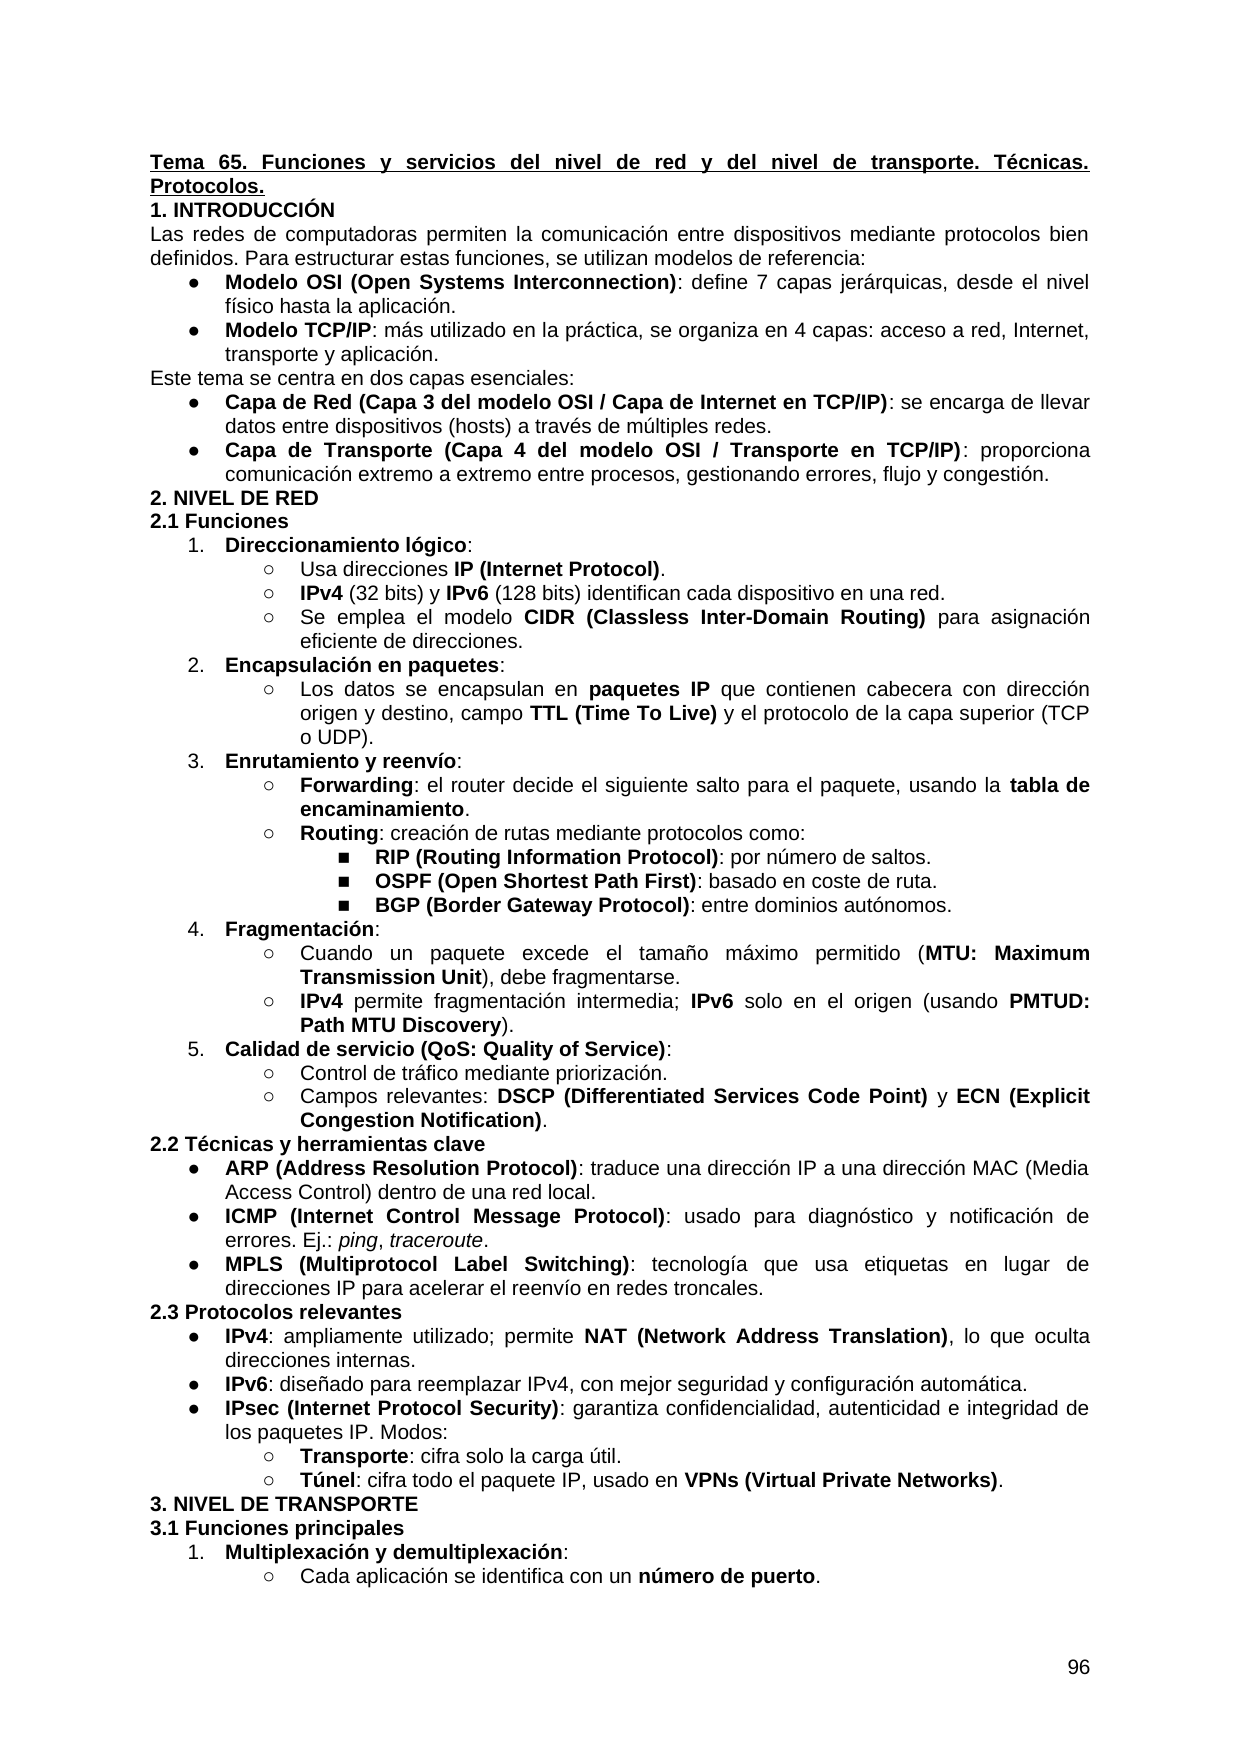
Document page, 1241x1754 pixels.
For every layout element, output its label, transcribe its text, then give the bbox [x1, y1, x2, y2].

list IPsec (Internet Protocol Security): garantiza confidencialidad, autenticidad e integridad de los paquetes IP. Modos: [187, 1396, 1090, 1444]
list Enrutamiento y reenvío: [187, 749, 1090, 773]
subtitle 3. NIVEL DE TRANSPORTE [150, 1492, 1090, 1516]
subtitle 2.3 Protocolos relevantes [150, 1300, 1090, 1324]
list IPv4: ampliamente utilizado; permite NAT (Network Address Translation), lo que oculta direcciones internas. [187, 1324, 1090, 1372]
list BGP (Border Gateway Protocol): entre dominios autónomos. [337, 893, 1090, 917]
list IPv4 (32 bits) y IPv6 (128 bits) identifican cada dispositivo en una red. [262, 581, 1090, 605]
list IPv6: diseñado para reemplazar IPv4, con mejor seguridad y configuración automática. [187, 1372, 1090, 1396]
list RIP (Routing Information Protocol): por número de saltos. [337, 845, 1090, 869]
list Control de tráfico mediante priorización. [262, 1060, 1090, 1084]
list Multiplexación y demultiplexación: [187, 1539, 1090, 1563]
list MPLS (Multiprotocol Label Switching): tecnología que usa etiquetas en lugar de direcciones IP para acelerar el reenvío en redes troncales. [187, 1252, 1090, 1300]
list Capa de Transporte (Capa 4 del modelo OSI / Transporte en TCP/IP): proporciona comunicación extremo a extremo entre procesos, gestionando errores, flujo y congestión. [187, 437, 1090, 485]
text Este tema se centra en dos capas esenciales: [150, 366, 1090, 389]
list Modelo TCP/IP: más utilizado en la práctica, se organiza en 4 capas: acceso a red, Internet, transporte y aplicación. [187, 318, 1090, 366]
list Campos relevantes: DSCP (Differentiated Services Code Point) y ECN (Explicit Congestion Notification). [262, 1084, 1090, 1132]
subtitle 2.2 Técnicas y herramientas clave [150, 1132, 1090, 1156]
subtitle 3.1 Funciones principales [150, 1516, 1090, 1539]
list Routing: creación de rutas mediante protocolos como: [262, 821, 1090, 845]
list Usa direcciones IP (Internet Protocol). [262, 557, 1090, 581]
list Transporte: cifra solo la carga útil. [262, 1444, 1090, 1468]
list Cuando un paquete excede el tamaño máximo permitido (MTU: Maximum Transmission Unit), debe fragmentarse. [262, 941, 1090, 988]
list Modelo OSI (Open Systems Interconnection): define 7 capas jerárquicas, desde el nivel físico hasta la aplicación. [187, 270, 1090, 318]
list Encapsulación en paquetes: [187, 653, 1090, 677]
list Cada aplicación se identifica con un número de puerto. [262, 1563, 1090, 1587]
list ICMP (Internet Control Message Protocol): usado para diagnóstico y notificación de errores. Ej.: ping, traceroute. [187, 1204, 1090, 1252]
list Se emplea el modelo CIDR (Classless Inter-Domain Routing) para asignación eficiente de direcciones. [262, 605, 1090, 653]
subtitle 2. NIVEL DE RED [150, 485, 1090, 509]
text Las redes de computadoras permiten la comunicación entre dispositivos mediante protocolos bien definidos. Para estructurar estas funciones, se utilizan modelos de referencia: [150, 222, 1090, 270]
list Direccionamiento lógico: [187, 533, 1090, 557]
list Los datos se encapsulan en paquetes IP que contienen cabecera con dirección origen y destino, campo TTL (Time To Live) y el protocolo de la capa superior (TCP o UDP). [262, 677, 1090, 749]
list ARP (Address Resolution Protocol): traduce una dirección IP a una dirección MAC (Media Access Control) dentro de una red local. [187, 1156, 1090, 1204]
list Túnel: cifra todo el paquete IP, usado en VPNs (Virtual Private Networks). [262, 1468, 1090, 1492]
subtitle Protocolos. [150, 172, 1090, 198]
list Forwarding: el router decide el siguiente salto para el paquete, usando la tabla de encaminamiento. [262, 773, 1090, 821]
subtitle Tema 65. Funciones y servicios del nivel de red y del nivel de transporte. Técnicas. [150, 150, 1090, 171]
subtitle 2.1 Funciones [150, 509, 1090, 533]
subtitle 1. INTRODUCCIÓN [150, 198, 1090, 222]
list Fragmentación: [187, 917, 1090, 941]
list IPv4 permite fragmentación intermedia; IPv6 solo en el origen (usando PMTUD: Path MTU Discovery). [262, 988, 1090, 1036]
list Calidad de servicio (QoS: Quality of Service): [187, 1036, 1090, 1060]
list Capa de Red (Capa 3 del modelo OSI / Capa de Internet en TCP/IP): se encarga de llevar datos entre dispositivos (hosts) a través de múltiples redes. [187, 389, 1090, 437]
list OSPF (Open Shortest Path First): basado en coste de ruta. [337, 869, 1090, 893]
